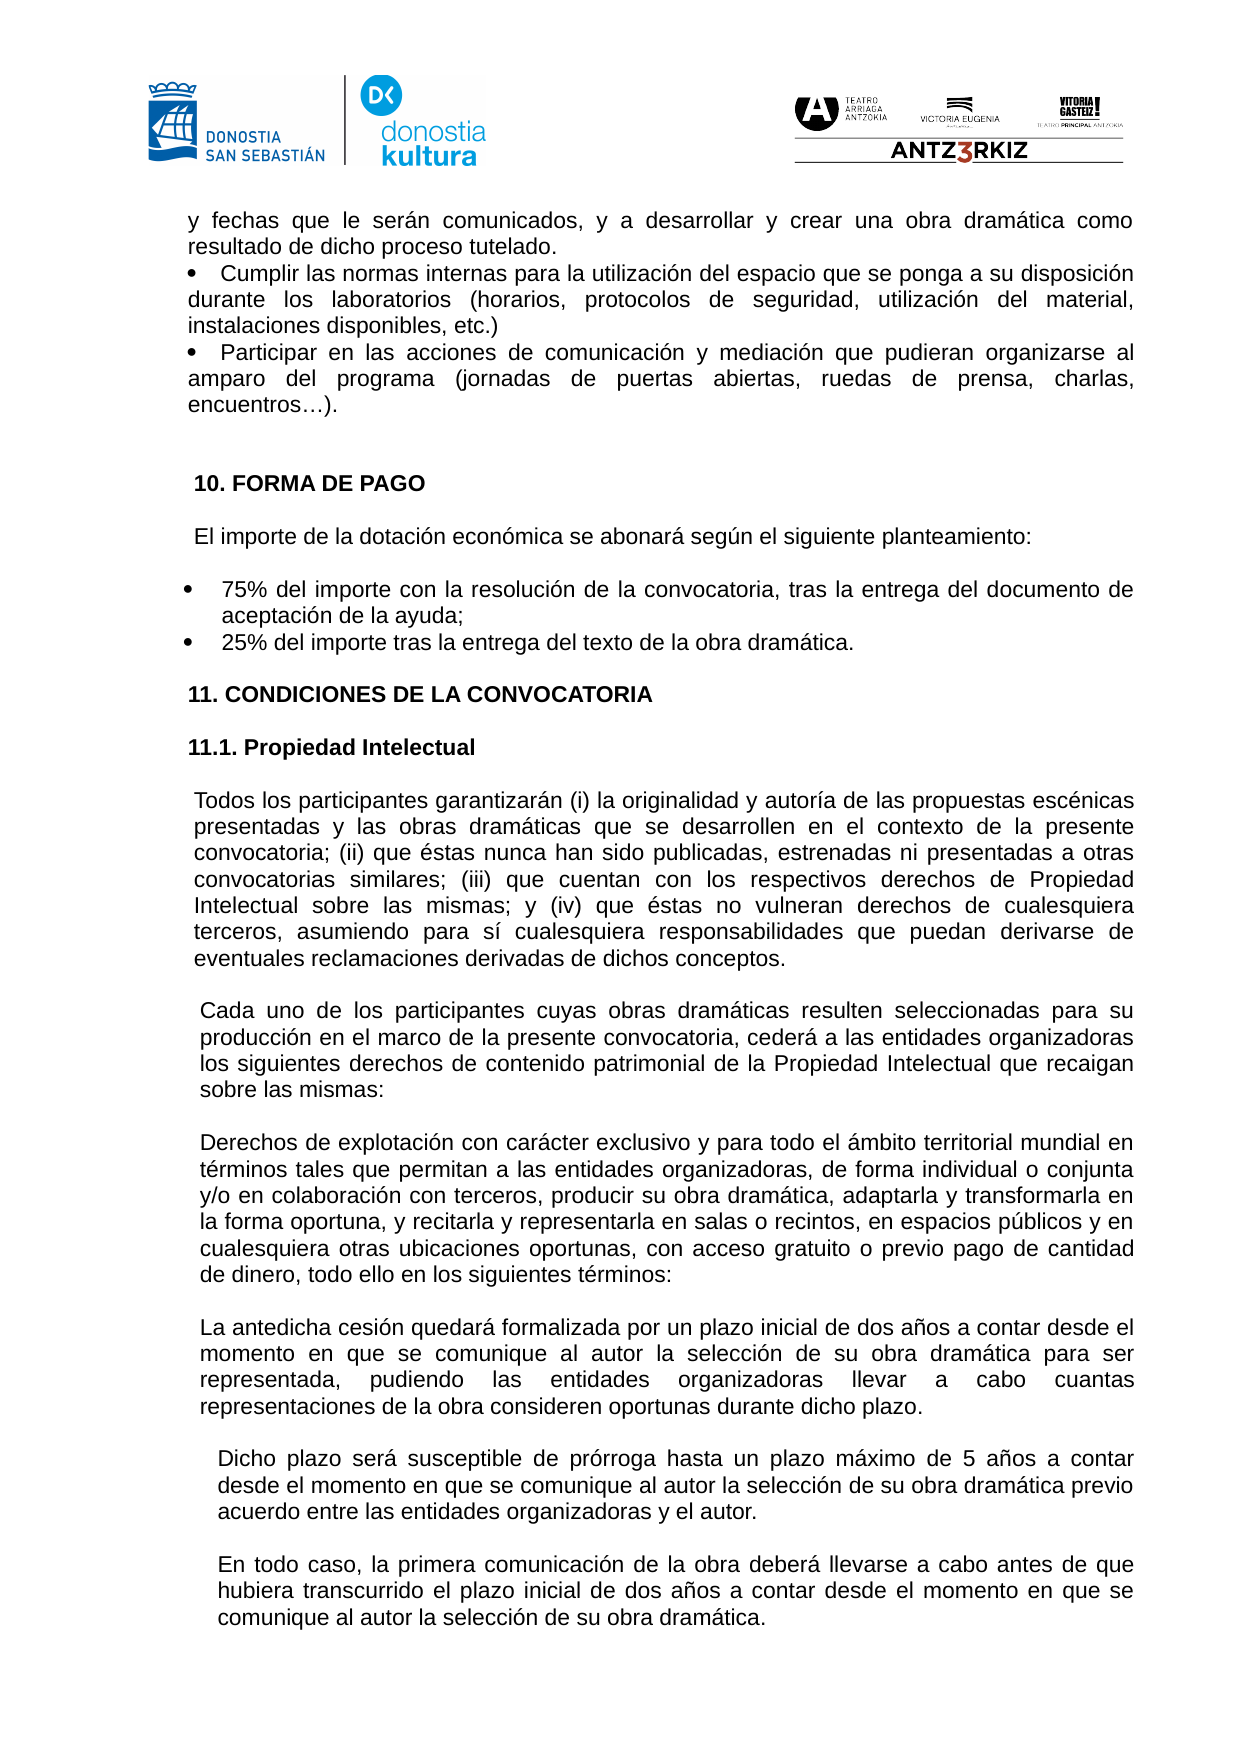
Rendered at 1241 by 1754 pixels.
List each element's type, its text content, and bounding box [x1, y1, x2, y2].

text El importe de la dotación económica se abonará según el siguiente planteamiento: [194, 523, 1135, 549]
text 11.1. Propiedad Intelectual [188, 734, 1135, 760]
text Todos los participantes garantizarán (i) la originalidad y autoría de las propuestas escénicas presentadas y las obras dramáticas que se desarrollen en el contexto de la presente convocatoria; (ii) que éstas nunca han sido publicadas, estrenadas ni presentadas a otras convocatorias similares; (iii) que cuentan con los respectivos derechos de Propiedad Intelectual sobre las mismas; y (iv) que éstas no vulneran derechos de cualesquiera terceros, asumiendo para sí cualesquiera responsabilidades que puedan derivarse de eventuales reclamaciones derivadas de dichos conceptos. [194, 787, 1135, 971]
text Cada uno de los participantes cuyas obras dramáticas resulten seleccionadas para su producción en el marco de la presente convocatoria, cederá a las entidades organizadoras los siguientes derechos de contenido patrimonial de la Propiedad Intelectual que recaigan sobre las mismas: [199, 997, 1135, 1103]
picture [386, 87, 392, 103]
picture [784, 86, 1134, 177]
text En todo caso, la primera comunicación de la obra deberá llevarse a cabo antes de que hubiera transcurrido el plazo inicial de dos años a contar desde el momento en que se comunique al autor la selección de su obra dramática. [217, 1551, 1135, 1630]
picture [370, 87, 382, 103]
list 75% del importe con la resolución de la convocatoria, tras la entrega del documento de aceptación de la ayuda; [184, 576, 1135, 628]
list y fechas que le serán comunicados, y a desarrollar y crear una obra dramática como resultado de dicho proceso tutelado. [188, 207, 1135, 259]
text 11. CONDICIONES DE LA CONVOCATORIA [188, 681, 1135, 707]
picture [148, 75, 486, 166]
text La antedicha cesión quedará formalizada por un plazo inicial de dos años a contar desde el momento en que se comunique al autor la selección de su obra dramática para ser representada, pudiendo las entidades organizadoras llevar a cabo cuantas representaciones de la obra consideren oportunas durante dicho plazo. [199, 1314, 1135, 1419]
text 10. FORMA DE PAGO [194, 470, 1135, 497]
list 25% del importe tras la entrega del texto de la obra dramática. [184, 628, 1135, 655]
list Participar en las acciones de comunicación y mediación que pudieran organizarse al amparo del programa (jornadas de puertas abiertas, ruedas de prensa, charlas, encuentros…). [188, 338, 1135, 418]
text Derechos de explotación con carácter exclusivo y para todo el ámbito territorial mundial en términos tales que permitan a las entidades organizadoras, de forma individual o conjunta y/o en colaboración con terceros, producir su obra dramática, adaptarla y transformarla en la forma oportuna, y recitarla y representarla en salas o recintos, en espacios públicos y en cualesquiera otras ubicaciones oportunas, con acceso gratuito o previo pago de cantidad de dinero, todo ello en los siguientes términos: [199, 1129, 1135, 1287]
text Dicho plazo será susceptible de prórroga hasta un plazo máximo de 5 años a contar desde el momento en que se comunique al autor la selección de su obra dramática previo acuerdo entre las entidades organizadoras y el autor. [217, 1445, 1135, 1524]
list Cumplir las normas internas para la utilización del espacio que se ponga a su disposición durante los laboratorios (horarios, protocolos de seguridad, utilización del material, instalaciones disponibles, etc.) [188, 259, 1135, 338]
